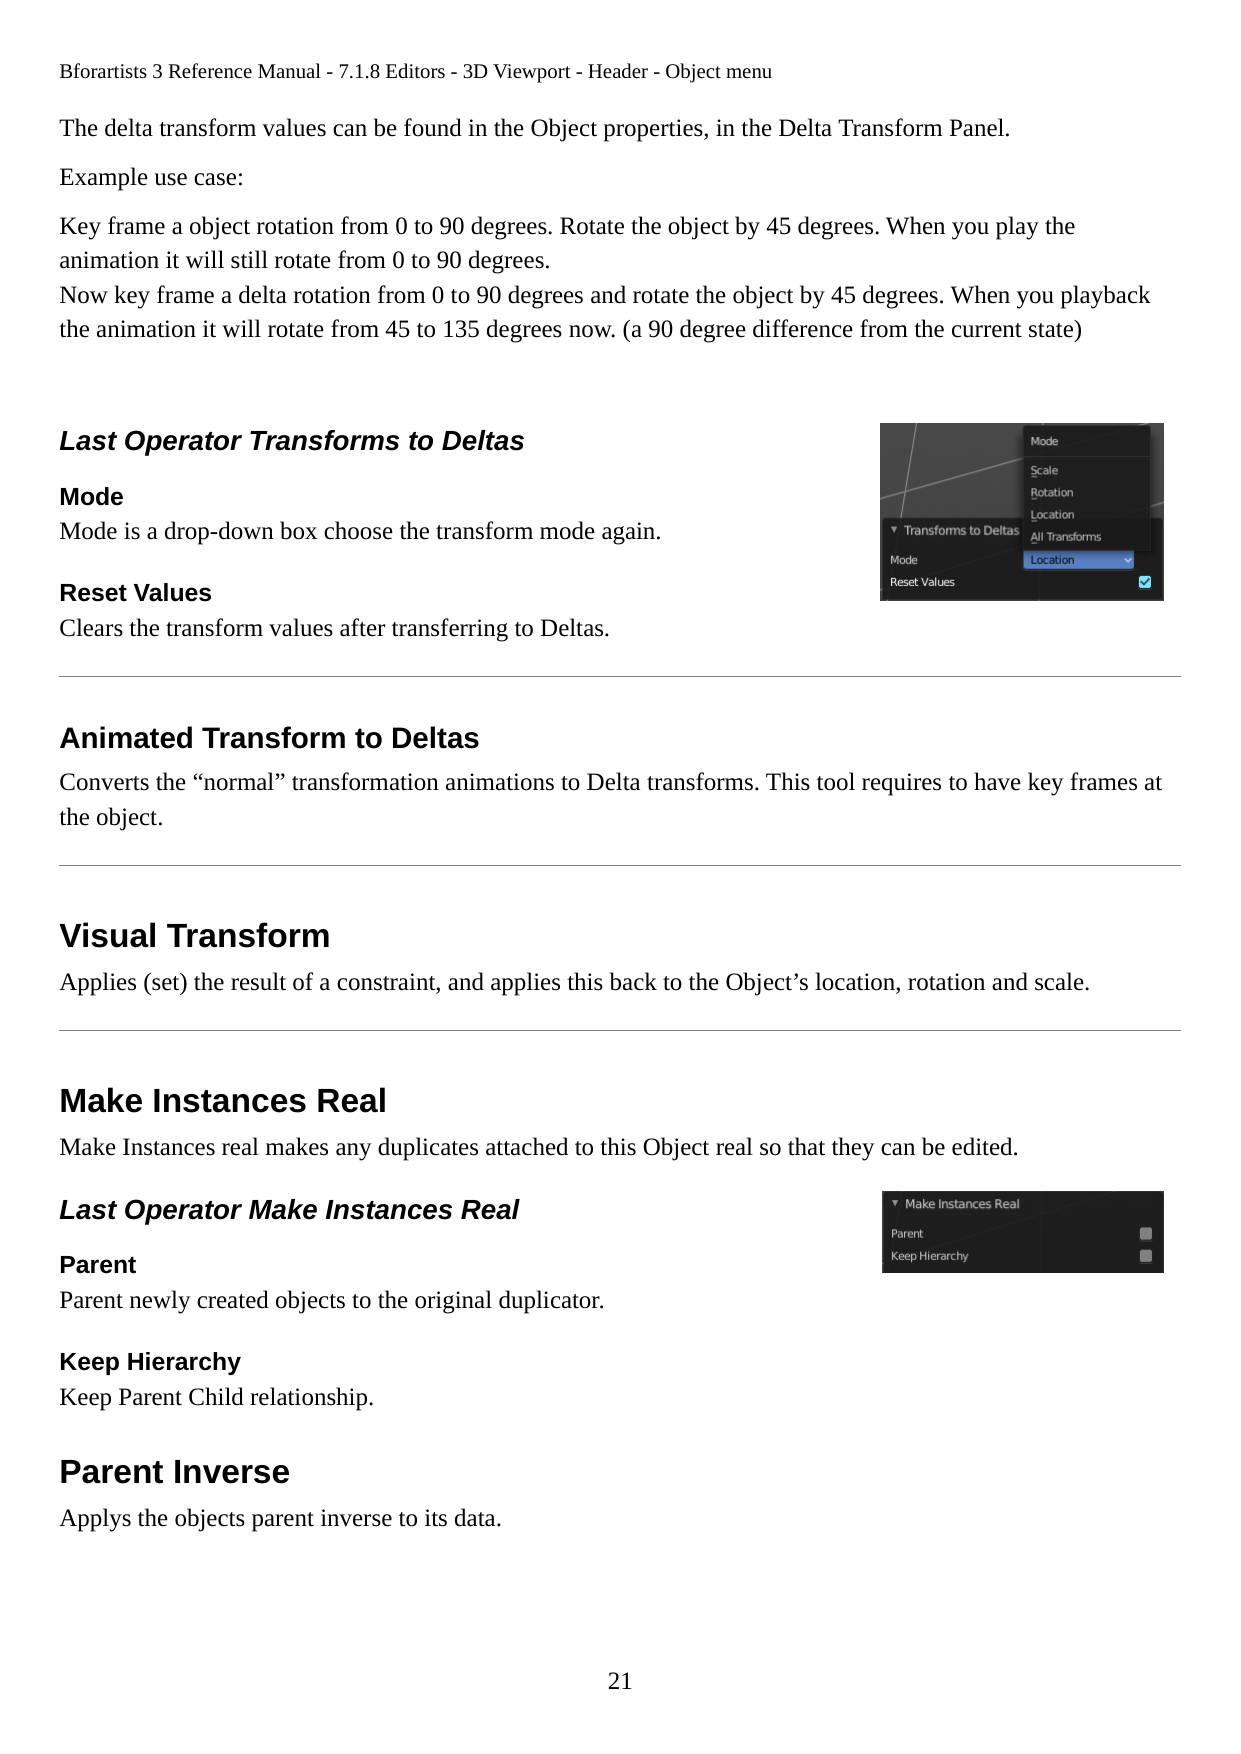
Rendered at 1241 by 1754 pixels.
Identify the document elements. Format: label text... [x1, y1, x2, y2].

subtitle Keep Hierarchy [59, 1347, 1181, 1375]
text Applys the objects parent inverse to its data. [59, 1503, 1181, 1531]
subtitle Last Operator Transforms to Deltas [59, 425, 880, 457]
text The delta transform values can be found in the Object properties, in the Delta Transform Panel. [59, 113, 1181, 141]
picture [882, 1191, 1164, 1273]
subtitle Make Instances Real [59, 1081, 1181, 1119]
text Clears the transform values after transferring to Deltas. [59, 613, 1181, 642]
text Make Instances real makes any duplicates attached to this Object real so that they can be edited. [59, 1132, 1181, 1161]
text Mode is a drop-down box choose the transform mode again. [59, 516, 880, 545]
subtitle Animated Transform to Deltas [59, 721, 1181, 754]
text Parent newly created objects to the original duplicator. [59, 1285, 1181, 1314]
subtitle Parent Inverse [59, 1451, 1181, 1490]
text Example use case: [59, 162, 1181, 190]
text Keep Parent Child relationship. [59, 1382, 1181, 1410]
subtitle [1164, 482, 1181, 510]
subtitle Mode [59, 482, 880, 510]
subtitle Last Operator Make Instances Real [59, 1193, 882, 1225]
picture [880, 423, 1164, 601]
subtitle Reset Values [59, 578, 1181, 607]
text Converts the “normal” transformation animations to Delta transforms. This tool requires to have key frames at the object. [59, 767, 1181, 830]
subtitle Parent [59, 1250, 1181, 1279]
text Key frame a object rotation from 0 to 90 degrees. Rotate the object by 45 degrees. When you play the animation it will still rotate from 0 to 90 degrees. Now key frame a delta rotation from 0 to 90 degrees and rotate the object by 45 degrees. When you playback the animation it will rotate from 45 to 135 degrees now. (a 90 degree difference from the current state) [59, 211, 1181, 343]
text Applies (set) the result of a constraint, and applies this back to the Object’s location, rotation and scale. [59, 967, 1181, 996]
subtitle Visual Transform [59, 916, 1181, 954]
